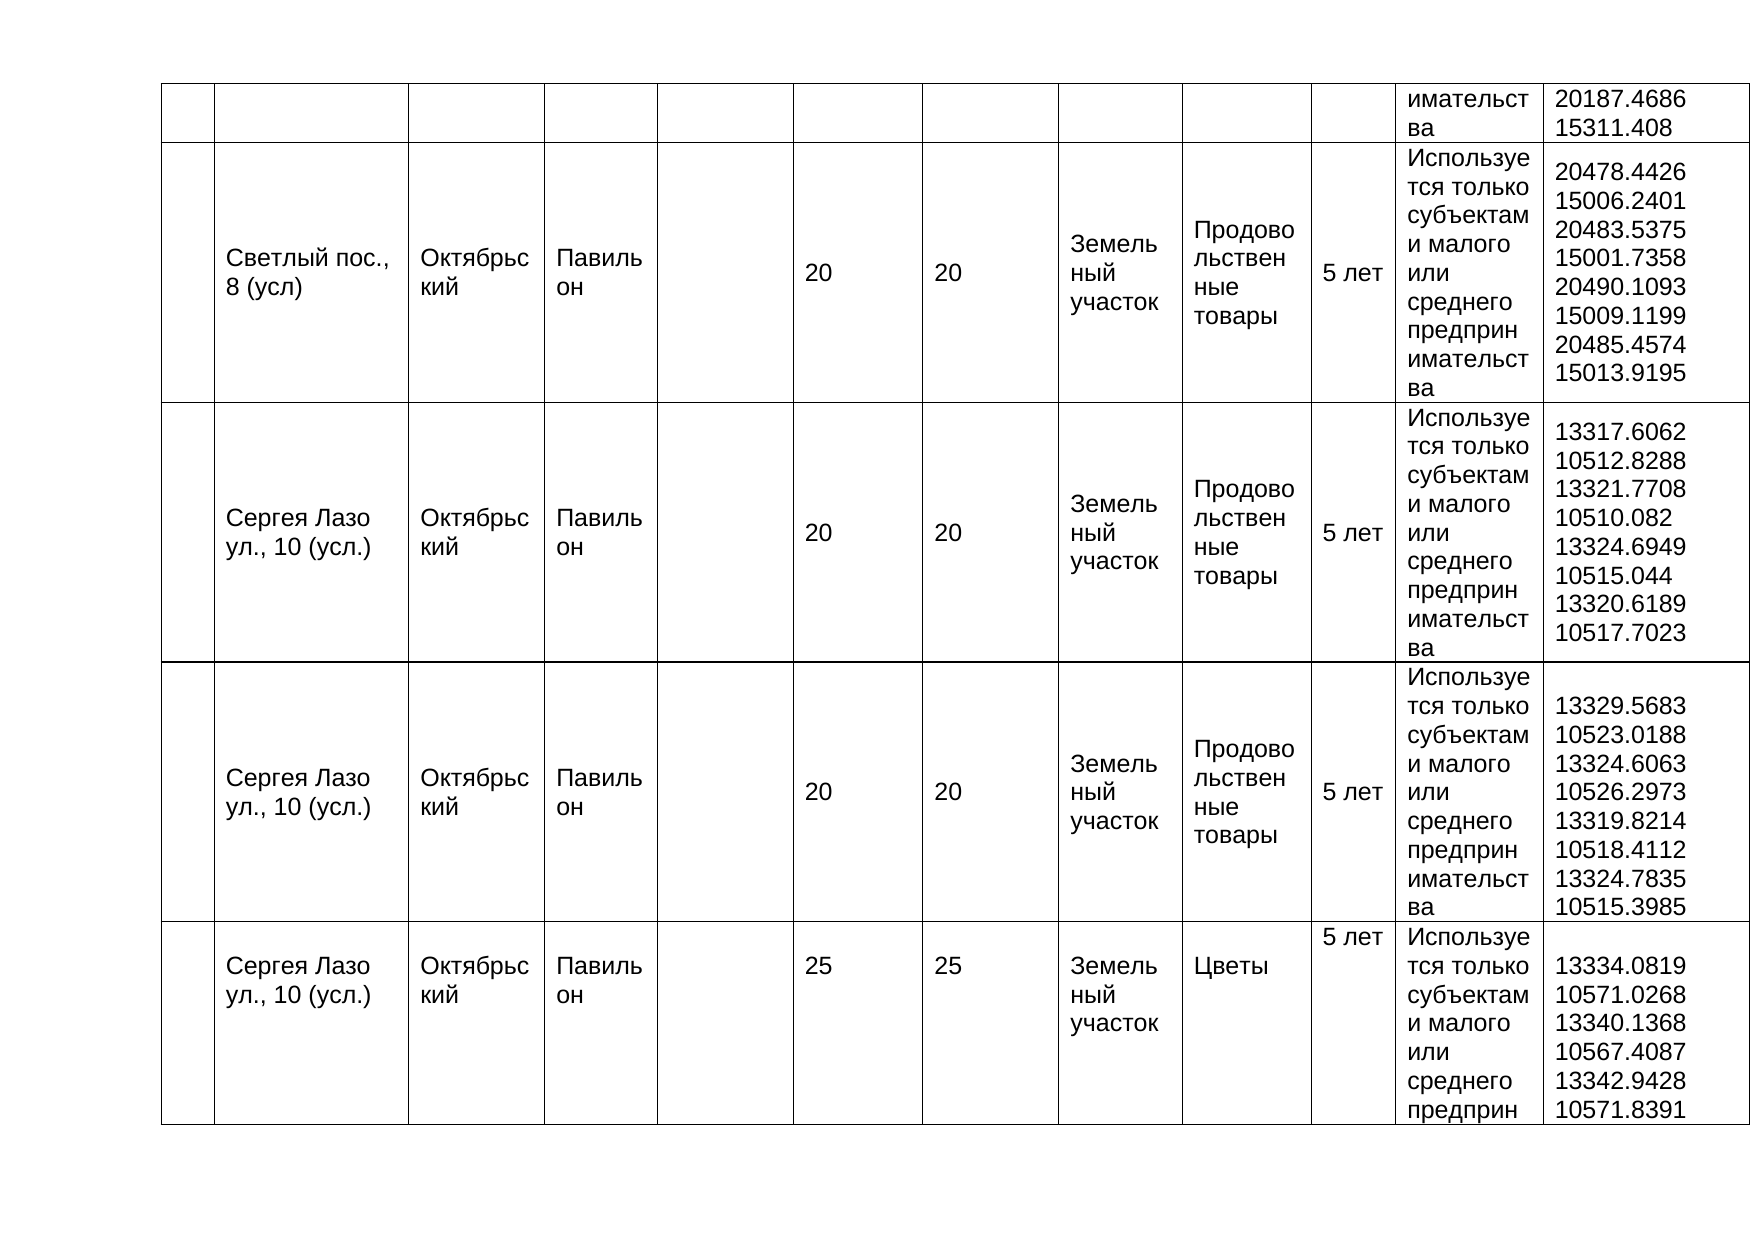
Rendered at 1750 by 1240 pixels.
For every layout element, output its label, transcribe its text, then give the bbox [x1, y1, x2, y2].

table_cell Земельный участок [1059, 922, 1182, 1123]
table_cell [162, 922, 214, 1123]
table_cell Сергея Лазо ул., 10 (усл.) [215, 403, 408, 661]
table_cell 20 [794, 143, 922, 402]
table_cell 20478.4426 15006.2401 20483.5375 15001.7358 20490.1093 15009.1199 20485.4574 15013.9195 [1544, 143, 1749, 402]
table_cell 25 [923, 922, 1058, 1123]
table_cell Павильон [545, 663, 657, 921]
table_cell 5 лет [1312, 663, 1395, 921]
table_cell 5 лет [1312, 922, 1395, 1123]
table_cell [923, 84, 1058, 142]
table_cell [658, 84, 793, 142]
table_cell Земельный участок [1059, 663, 1182, 921]
table_cell 25 [794, 922, 922, 1123]
table_cell 13317.6062 10512.8288 13321.7708 10510.082 13324.6949 10515.044 13320.6189 10517.7023 [1544, 403, 1749, 661]
table_cell [658, 403, 793, 661]
table_cell Сергея Лазо ул., 10 (усл.) [215, 663, 408, 921]
table_cell Сергея Лазо ул., 10 (усл.) [215, 922, 408, 1123]
table_cell [162, 143, 214, 402]
table_cell Земельный участок [1059, 143, 1182, 402]
table_cell Используется только субъектами малого или среднего предпринимательства [1396, 663, 1543, 921]
table_cell 20 [923, 143, 1058, 402]
table_cell [1312, 84, 1395, 142]
table_cell Продовольственные товары [1183, 403, 1311, 661]
table_cell 20 [794, 403, 922, 661]
table_cell Используется только субъектами малого или среднего предпринимательства [1396, 143, 1543, 402]
table_cell 13329.5683 10523.0188 13324.6063 10526.2973 13319.8214 10518.4112 13324.7835 10515.3985 [1544, 663, 1749, 921]
table_cell [794, 84, 922, 142]
table_cell 20 [794, 663, 922, 921]
table_cell [658, 663, 793, 921]
table_cell 5 лет [1312, 143, 1395, 402]
table_cell [162, 663, 214, 921]
table_cell [658, 922, 793, 1123]
table_cell Светлый пос., 8 (усл) [215, 143, 408, 402]
table_cell 20 [923, 403, 1058, 661]
table_cell Земельный участок [1059, 403, 1182, 661]
table_cell Октябрьский [409, 922, 544, 1123]
table_cell [545, 84, 657, 142]
table_cell Павильон [545, 403, 657, 661]
table_cell 20 [923, 663, 1058, 921]
table_cell Октябрьский [409, 143, 544, 402]
table_cell [658, 143, 793, 402]
table_cell 5 лет [1312, 403, 1395, 661]
table_cell 20187.4686 15311.408 [1544, 84, 1749, 142]
table_cell Используется только субъектами малого или среднего предприн [1396, 922, 1543, 1123]
table_cell [215, 84, 408, 142]
table_cell Продовольственные товары [1183, 663, 1311, 921]
table_cell Продовольственные товары [1183, 143, 1311, 402]
table_cell [409, 84, 544, 142]
table_cell [1059, 84, 1182, 142]
table_cell Павильон [545, 922, 657, 1123]
table_cell Цветы [1183, 922, 1311, 1123]
table_cell имательства [1396, 84, 1543, 142]
table_cell 13334.0819 10571.0268 13340.1368 10567.4087 13342.9428 10571.8391 [1544, 922, 1749, 1123]
table_cell [1183, 84, 1311, 142]
table_cell [162, 84, 214, 142]
table_cell Используется только субъектами малого или среднего предпринимательства [1396, 403, 1543, 661]
table_cell Октябрьский [409, 663, 544, 921]
table_cell [162, 403, 214, 661]
table_cell Павильон [545, 143, 657, 402]
table_cell Октябрьский [409, 403, 544, 661]
